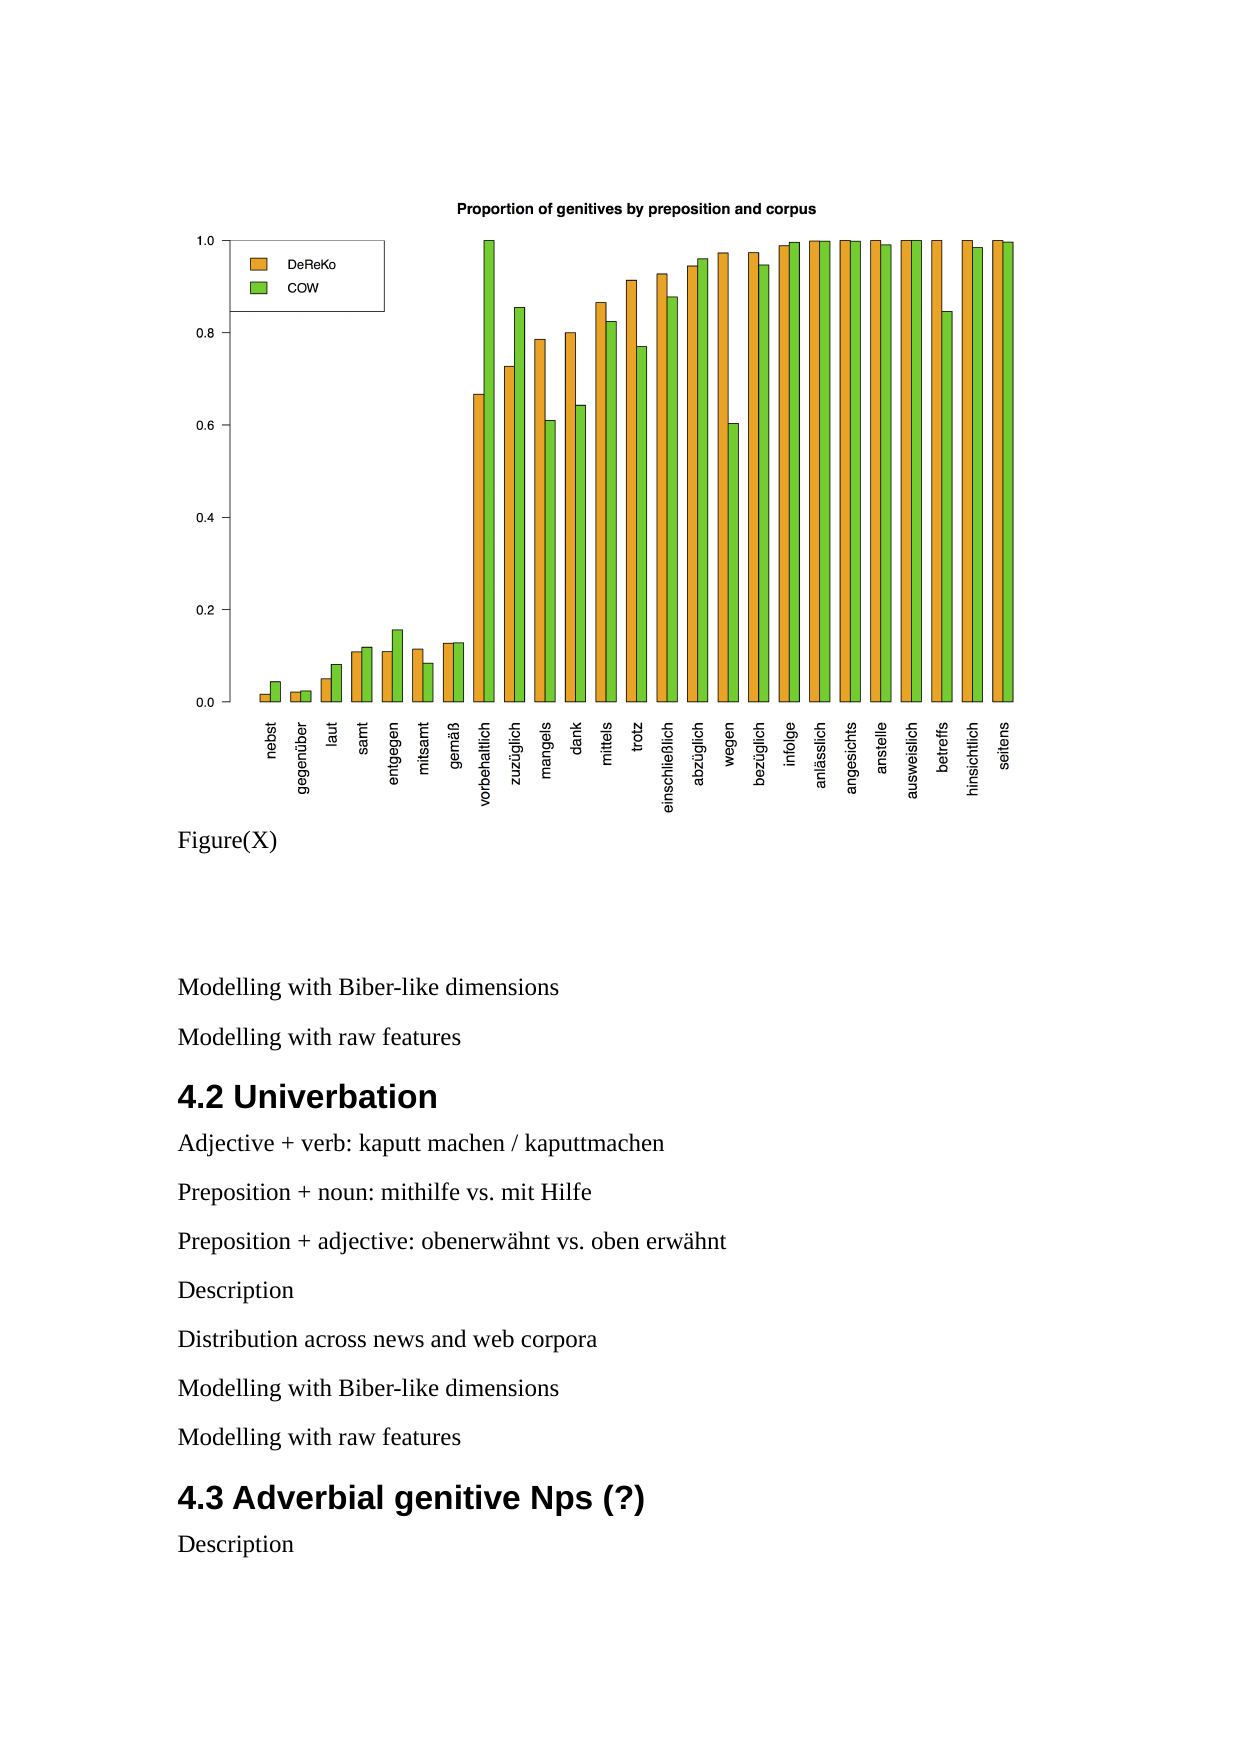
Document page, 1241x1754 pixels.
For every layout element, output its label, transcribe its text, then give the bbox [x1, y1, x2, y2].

text Description [177, 1529, 1063, 1558]
text Adjective + verb: kaputt machen / kaputtmachen [177, 1128, 1063, 1157]
text Description [177, 1275, 1063, 1304]
text Distribution across news and web corpora [177, 1324, 1063, 1353]
subtitle 4.3 Adverbial genitive Nps (?) [177, 1478, 1063, 1516]
text Modelling with Biber-like dimensions [177, 972, 1063, 1001]
subtitle 4.2 Univerbation [177, 1077, 1063, 1116]
text Preposition + noun: mithilfe vs. mit Hilfe [177, 1177, 1063, 1206]
text Preposition + adjective: obenerwähnt vs. oben erwähnt [177, 1226, 1063, 1255]
text Figure(X) [177, 820, 1063, 854]
picture [166, 177, 1075, 820]
text Modelling with Biber-like dimensions [177, 1373, 1063, 1402]
text Modelling with raw features [177, 1022, 1063, 1050]
text Modelling with raw features [177, 1422, 1063, 1451]
